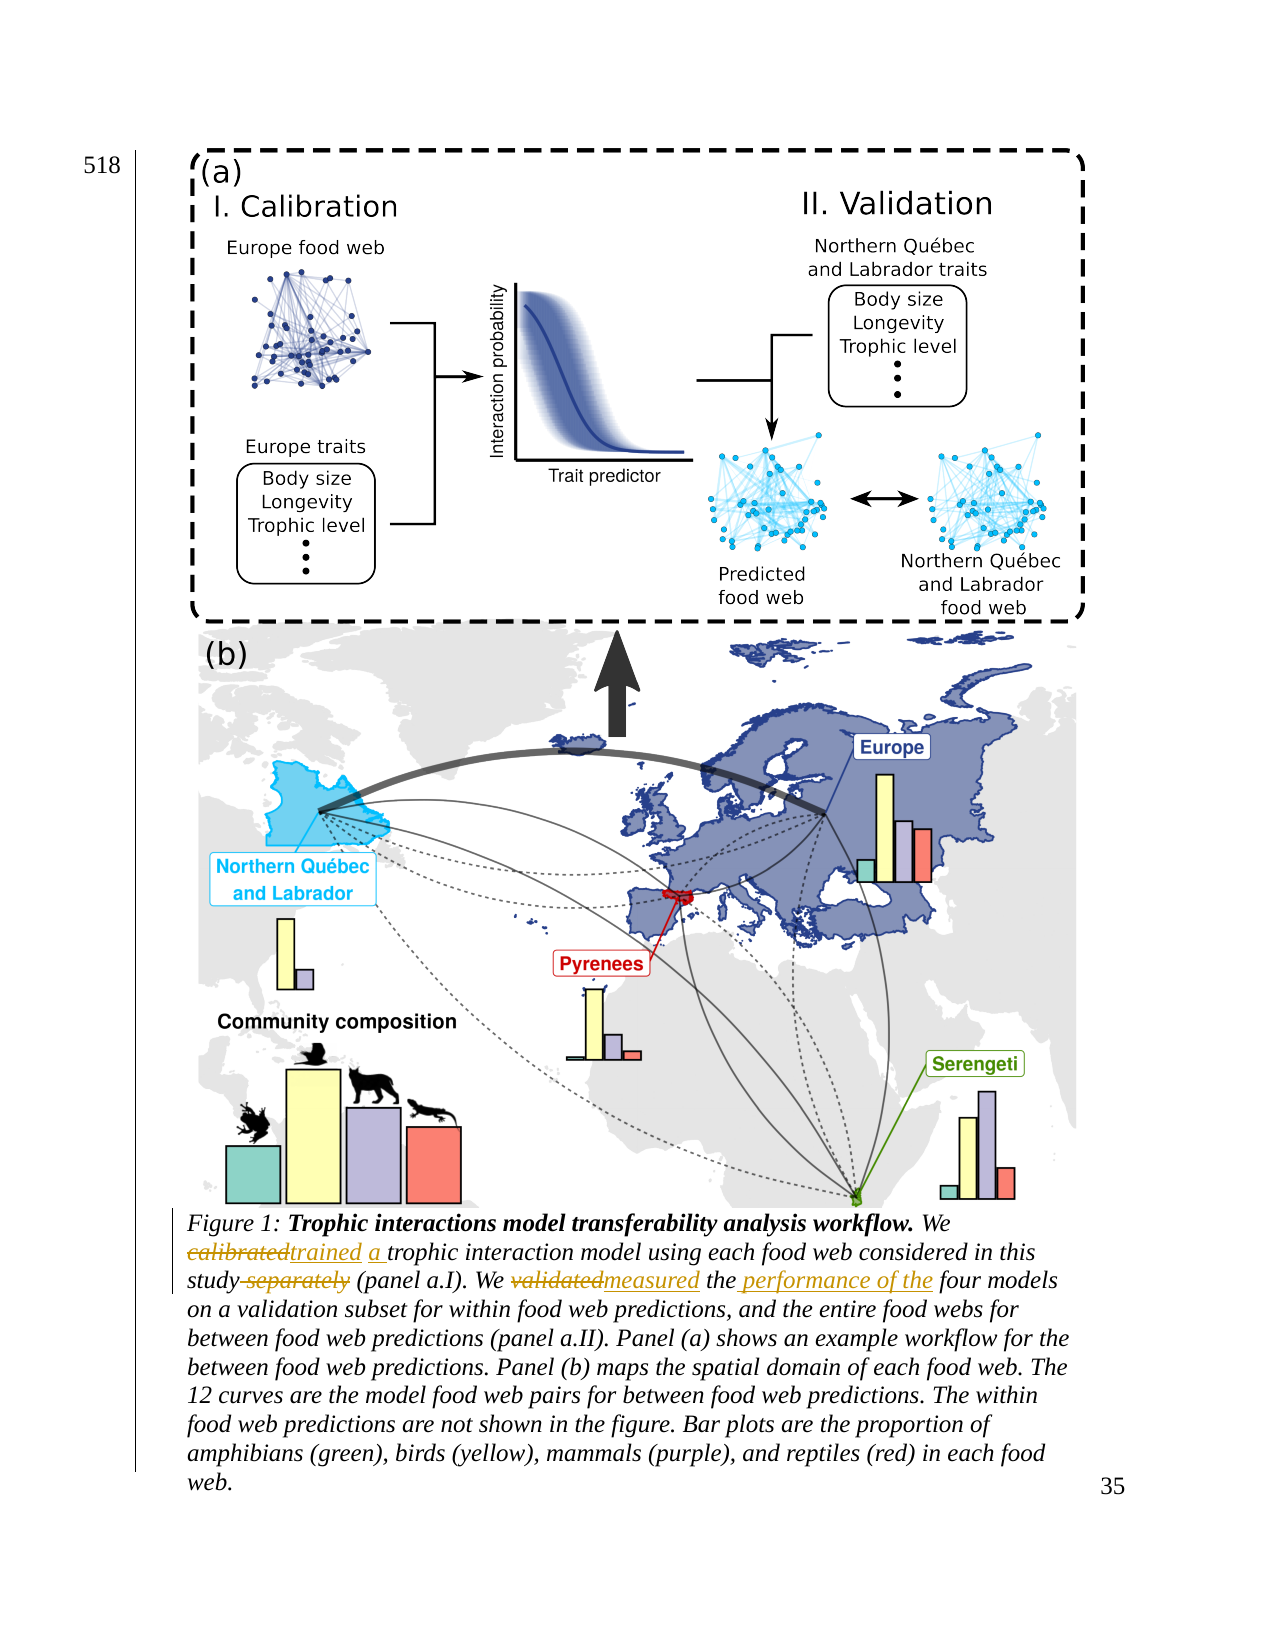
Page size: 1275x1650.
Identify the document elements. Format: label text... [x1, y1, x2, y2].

text Figure 1: Trophic interactions model transferability analysis workflow. We trained a trophic interaction model using each food web considered in this study (panel a.I). We measured the performance of the four models on a validation subset for within food web predictions, and the entire food webs for between food web predictions (panel a.II). Panel (a) shows an example workflow for the between food web predictions. Panel (b) maps the spatial domain of each food web. The 12 curves are the model food web pairs for between food web predictions. The within food web predictions are not shown in the figure. Bar plots are the proportion of amphibians (green), birds (yellow), mammals (purple), and reptiles (red) in each food web. [187, 1205, 1088, 1496]
picture [190, 148, 1085, 1208]
